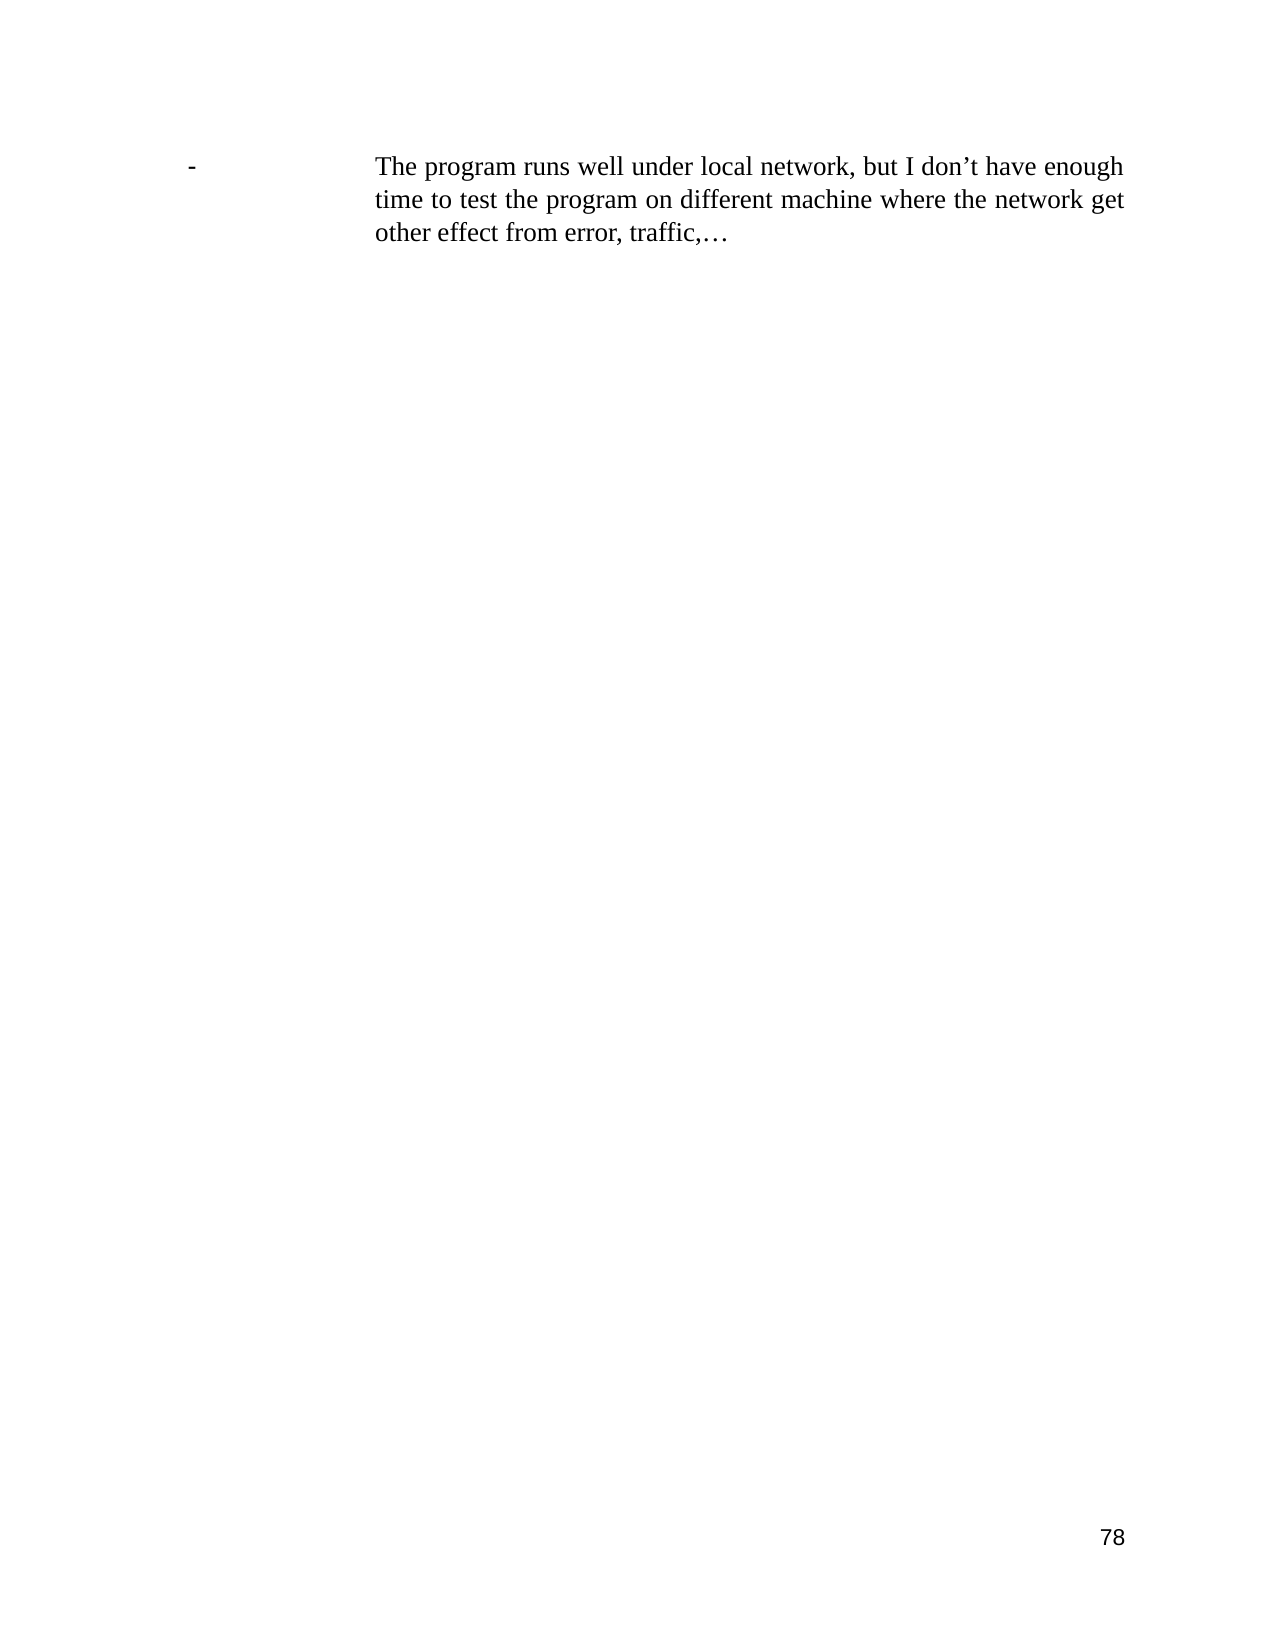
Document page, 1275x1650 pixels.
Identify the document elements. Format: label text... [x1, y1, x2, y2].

list The program runs well under local network, but I don’t have enough time to test the program on different machine where the network get other effect from error, traffic,… [187, 150, 1125, 248]
